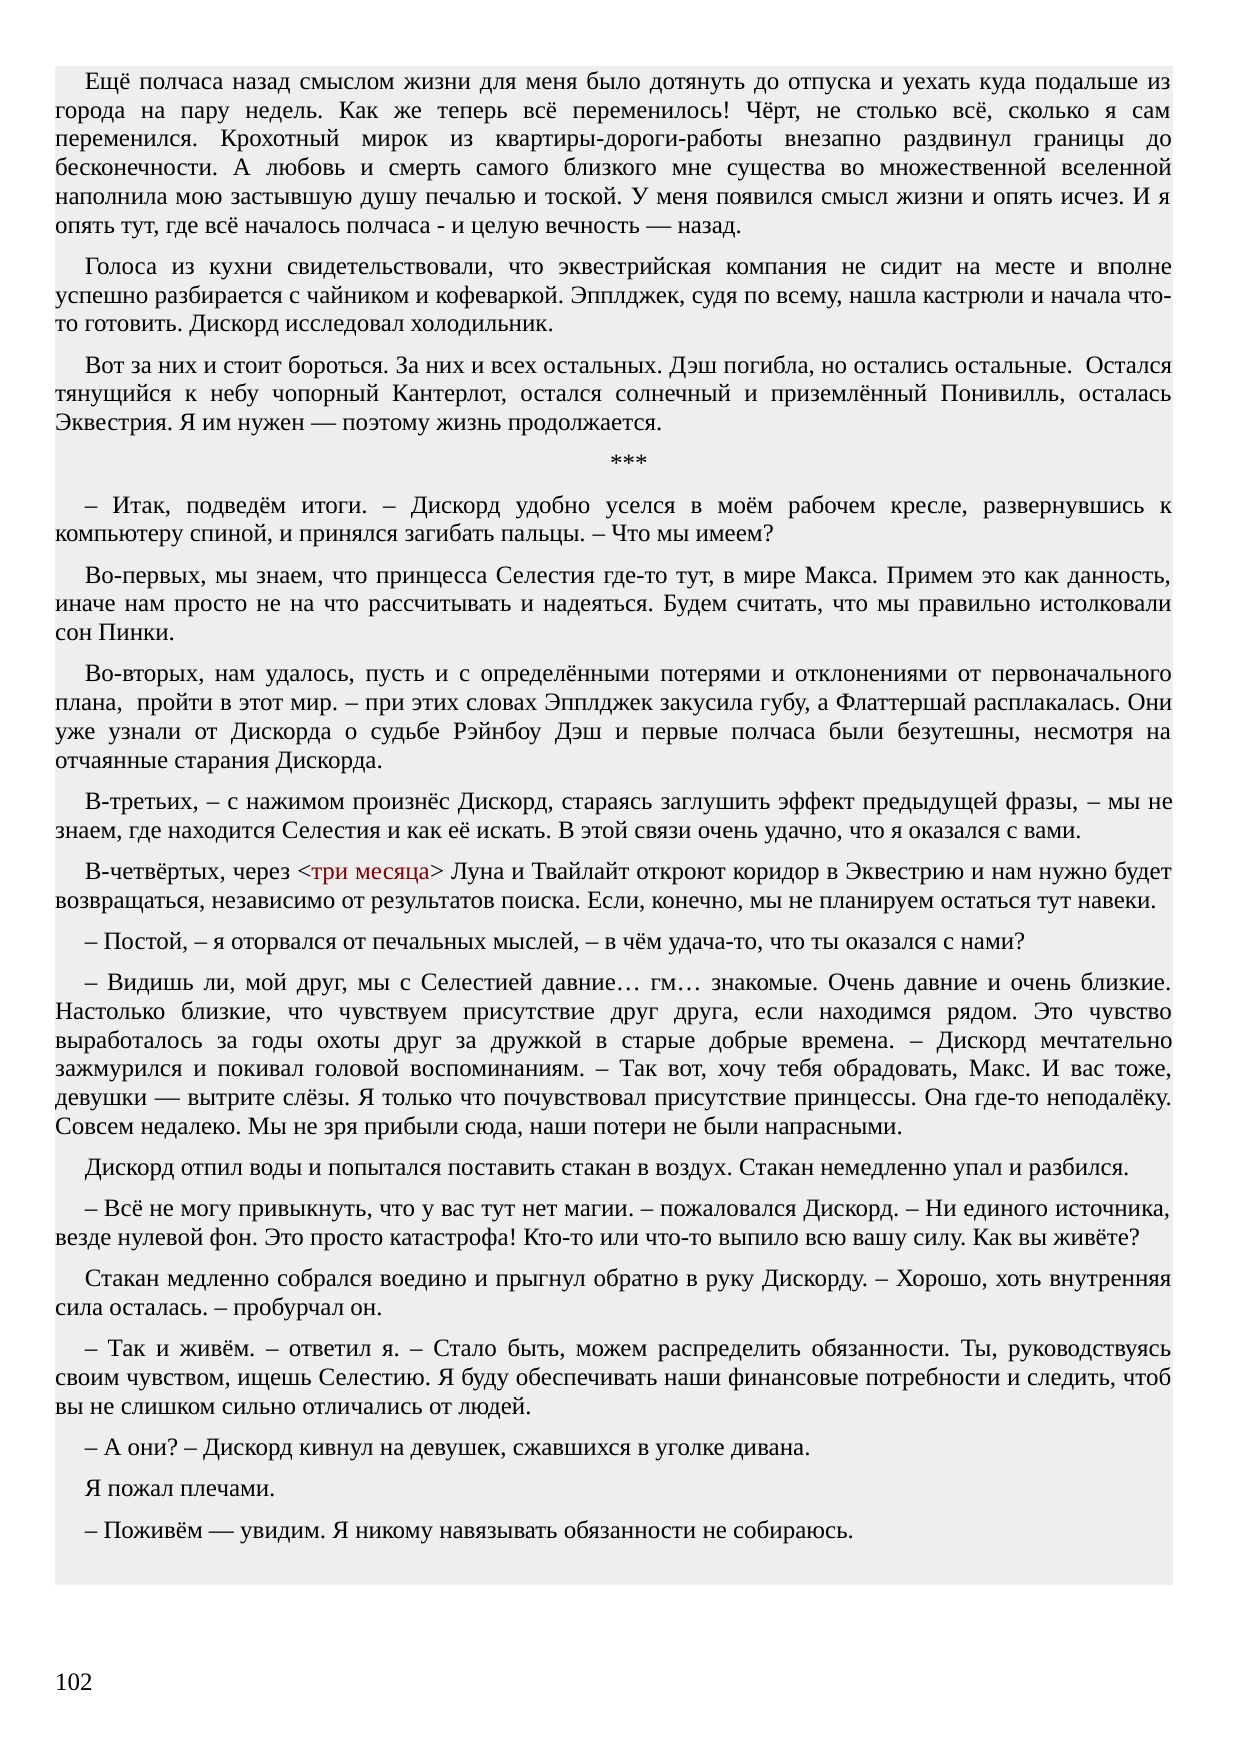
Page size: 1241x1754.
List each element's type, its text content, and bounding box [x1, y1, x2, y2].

text – Всё не могу привыкнуть, что у вас тут нет магии. – пожаловался Дискорд. – Ни единого источника, везде нулевой фон. Это просто катастрофа! Кто-то или что-то выпило всю вашу силу. Как вы живёте? [55, 1193, 1173, 1251]
text Во-первых, мы знаем, что принцесса Селестия где-то тут, в мире Макса. Примем это как данность, иначе нам просто не на что рассчитывать и надеяться. Будем считать, что мы правильно истолковали сон Пинки. [55, 560, 1173, 646]
text В-четвёртых, через <три месяца> Луна и Твайлайт откроют коридор в Эквестрию и нам нужно будет возвращаться, независимо от результатов поиска. Если, конечно, мы не планируем остаться тут навеки. [55, 856, 1173, 913]
text – Итак, подведём итоги. – Дискорд удобно уселся в моём рабочем кресле, развернувшись к компьютеру спиной, и принялся загибать пальцы. – Что мы имеем? [55, 490, 1173, 547]
text Вот за них и стоит бороться. За них и всех остальных. Дэш погибла, но остались остальные. Остался тянущийся к небу чопорный Кантерлот, остался солнечный и приземлённый Понивилль, осталась Эквестрия. Я им нужен — поэтому жизнь продолжается. [55, 350, 1173, 436]
text – А они? – Дискорд кивнул на девушек, сжавшихся в уголке дивана. [55, 1432, 1173, 1461]
text *** [55, 448, 1173, 477]
text – Поживём — увидим. Я никому навязывать обязанности не собираюсь. [55, 1515, 1173, 1543]
text Во-вторых, нам удалось, пусть и с определёнными потерями и отклонениями от первоначального плана, пройти в этот мир. – при этих словах Эпплджек закусила губу, а Флаттершай расплакалась. Они уже узнали от Дискорда о судьбе Рэйнбоу Дэш и первые полчаса были безутешны, несмотря на отчаянные старания Дискорда. [55, 658, 1173, 773]
text – Так и живём. – ответил я. – Стало быть, можем распределить обязанности. Ты, руководствуясь своим чувством, ищешь Селестию. Я буду обеспечивать наши финансовые потребности и следить, чтоб вы не слишком сильно отличались от людей. [55, 1333, 1173, 1420]
text Я пожал плечами. [55, 1473, 1173, 1502]
text Голоса из кухни свидетельствовали, что эквестрийская компания не сидит на месте и вполне успешно разбирается с чайником и кофеваркой. Эпплджек, судя по всему, нашла кастрюли и начала что-то готовить. Дискорд исследовал холодильник. [55, 251, 1173, 337]
text Ещё полчаса назад смыслом жизни для меня было дотянуть до отпуска и уехать куда подальше из города на пару недель. Как же теперь всё переменилось! Чёрт, не столько всё, сколько я сам переменился. Крохотный мирок из квартиры-дороги-работы внезапно раздвинул границы до бесконечности. А любовь и смерть самого близкого мне существа во множественной вселенной наполнила мою застывшую душу печалью и тоской. У меня появился смысл жизни и опять исчез. И я опять тут, где всё началось полчаса - и целую вечность — назад. [55, 66, 1173, 238]
text – Постой, – я оторвался от печальных мыслей, – в чём удача-то, что ты оказался с нами? [55, 926, 1173, 955]
text Дискорд отпил воды и попытался поставить стакан в воздух. Стакан немедленно упал и разбился. [55, 1152, 1173, 1181]
text В-третьих, – с нажимом произнёс Дискорд, стараясь заглушить эффект предыдущей фразы, – мы не знаем, где находится Селестия и как её искать. В этой связи очень удачно, что я оказался с вами. [55, 786, 1173, 843]
text Стакан медленно собрался воедино и прыгнул обратно в руку Дискорду. – Хорошо, хоть внутренняя сила осталась. – пробурчал он. [55, 1263, 1173, 1321]
text – Видишь ли, мой друг, мы с Селестией давние… гм… знакомые. Очень давние и очень близкие. Настолько близкие, что чувствуем присутствие друг друга, если находимся рядом. Это чувство выработалось за годы охоты друг за дружкой в старые добрые времена. – Дискорд мечтательно зажмурился и покивал головой воспоминаниям. – Так вот, хочу тебя обрадовать, Макс. И вас тоже, девушки — вытрите слёзы. Я только что почувствовал присутствие принцессы. Она где-то неподалёку. Совсем недалеко. Мы не зря прибыли сюда, наши потери не были напрасными. [55, 967, 1173, 1140]
